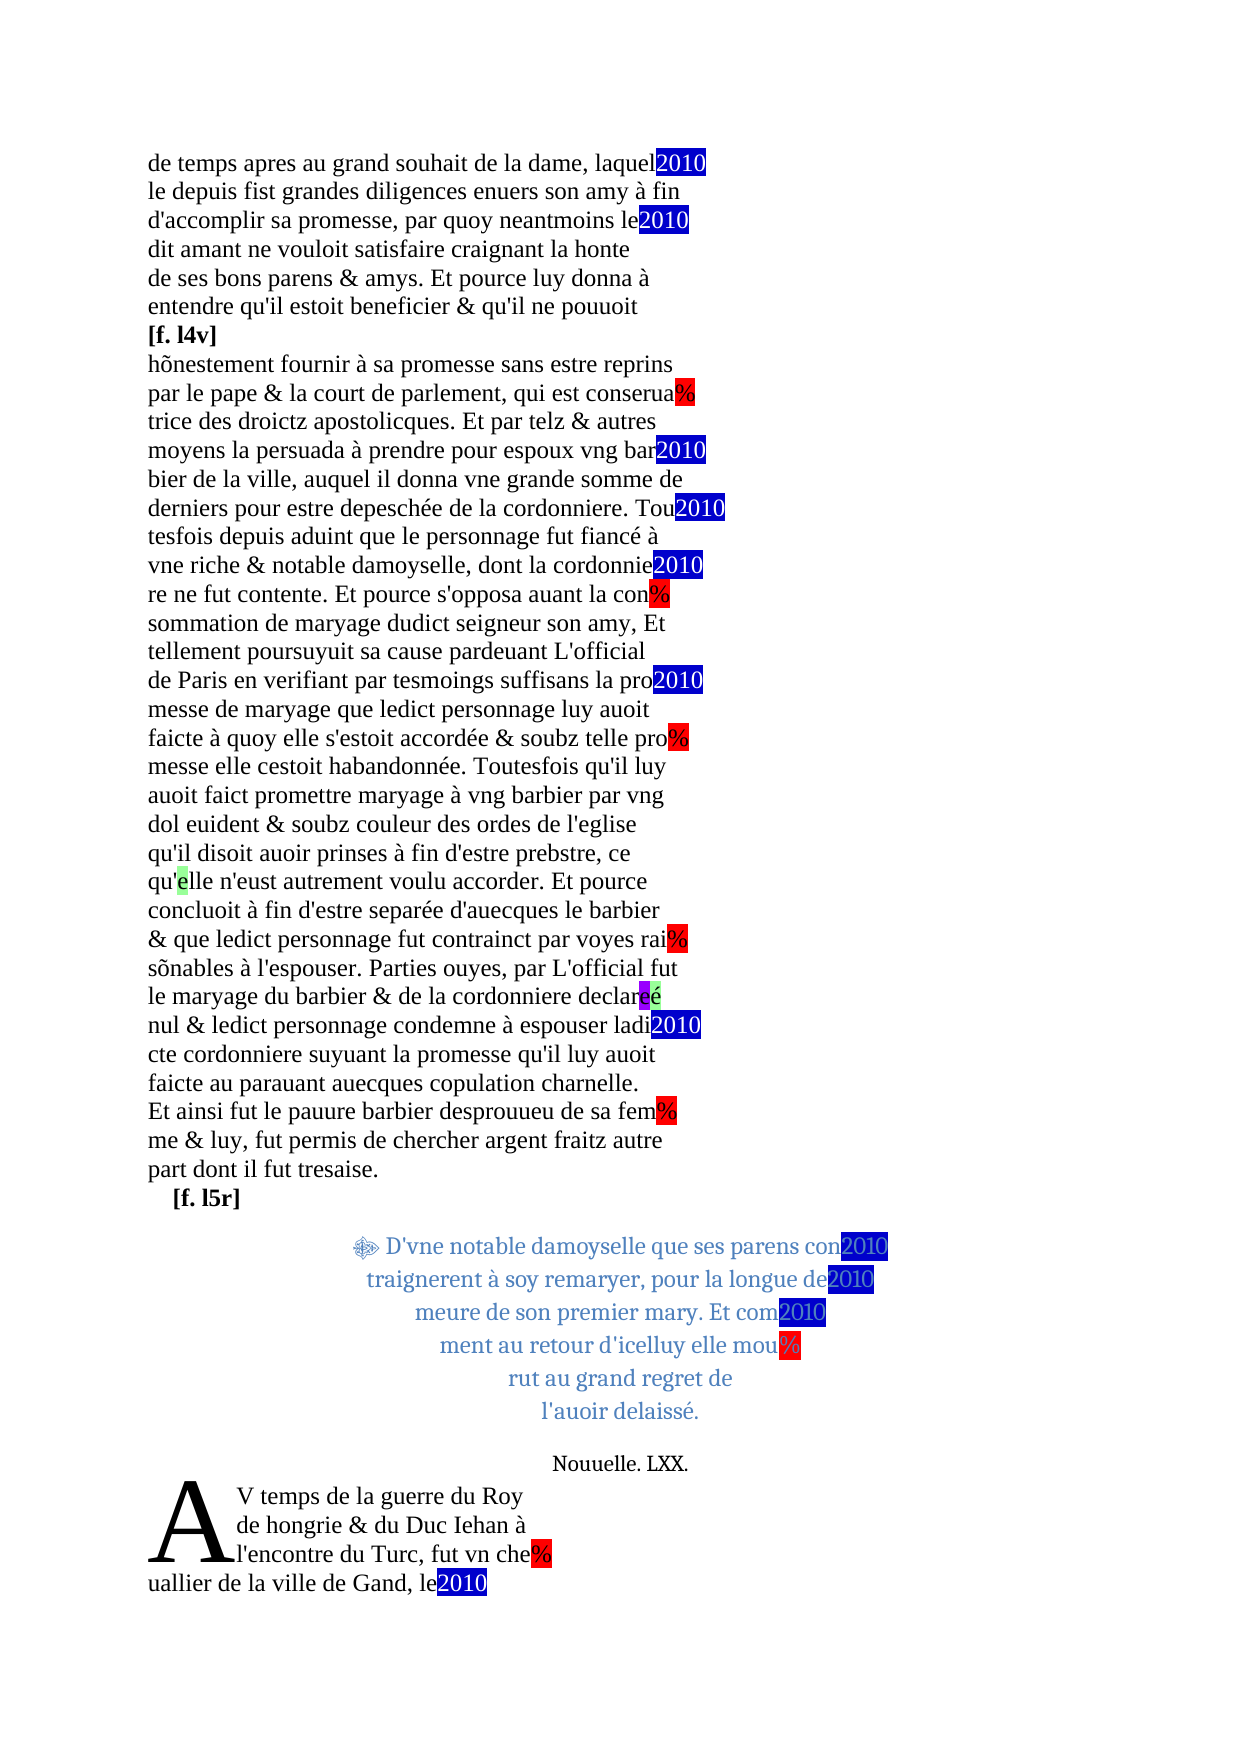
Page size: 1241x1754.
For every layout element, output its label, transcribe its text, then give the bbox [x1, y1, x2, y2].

text AV temps de la guerre du Roy de hongrie & du Duc Iehan à l'encontre du Turc, fut vn che% uallier de la ville de Gand, le2010 [148, 1481, 1093, 1596]
subtitle ❧ D'vne notable damoyselle que ses parens con2010 traignerent à soy remaryer, pour la longue de2010 meure de son premier mary. Et com2010 ment au retour d'icelluy elle mou% rut au grand regret de l'auoir delaissé. [148, 1232, 1093, 1426]
text de temps apres au grand souhait de la dame, laquel2010 le depuis fist grandes diligences enuers son amy à fin d'accomplir sa promesse, par quoy neantmoins le2010 dit amant ne vouloit satisfaire craignant la honte de ses bons parens & amys. Et pource luy donna à entendre qu'il estoit beneficier & qu'il ne pouuoit [f. l4v] hõnestement fournir à sa promesse sans estre reprins par le pape & la court de parlement, qui est conserua% trice des droictz apostolicques. Et par telz & autres moyens la persuada à prendre pour espoux vng bar2010 bier de la ville, auquel il donna vne grande somme de derniers pour estre depeschée de la cordonniere. Tou2010 tesfois depuis aduint que le personnage fut fiancé à vne riche & notable damoyselle, dont la cordonnie2010 re ne fut contente. Et pource s'opposa auant la con% sommation de maryage dudict seigneur son amy, Et tellement poursuyuit sa cause pardeuant L'official de Paris en verifiant par tesmoings suffisans la pro2010 messe de maryage que ledict personnage luy auoit faicte à quoy elle s'estoit accordée & soubz telle pro% messe elle cestoit habandonnée. Toutesfois qu'il luy auoit faict promettre maryage à vng barbier par vng dol euident & soubz couleur des ordes de l'eglise qu'il disoit auoir prinses à fin d'estre prebstre, ce qu'elle n'eust autrement voulu accorder. Et pource concluoit à fin d'estre separée d'auecques le barbier & que ledict personnage fut contrainct par voyes rai% sõnables à l'espouser. Parties ouyes, par L'official fut le maryage du barbier & de la cordonniere declareé nul & ledict personnage condemne à espouser ladi2010 cte cordonniere suyuant la promesse qu'il luy auoit faicte au parauant auecques copulation charnelle. Et ainsi fut le pauure barbier desprouueu de sa fem% me & luy, fut permis de chercher argent fraitz autre part dont il fut tresaise. [148, 148, 1093, 1183]
subtitle Nouuelle. LXX. [148, 1451, 1093, 1477]
text [f. l5r] [148, 1183, 1093, 1211]
